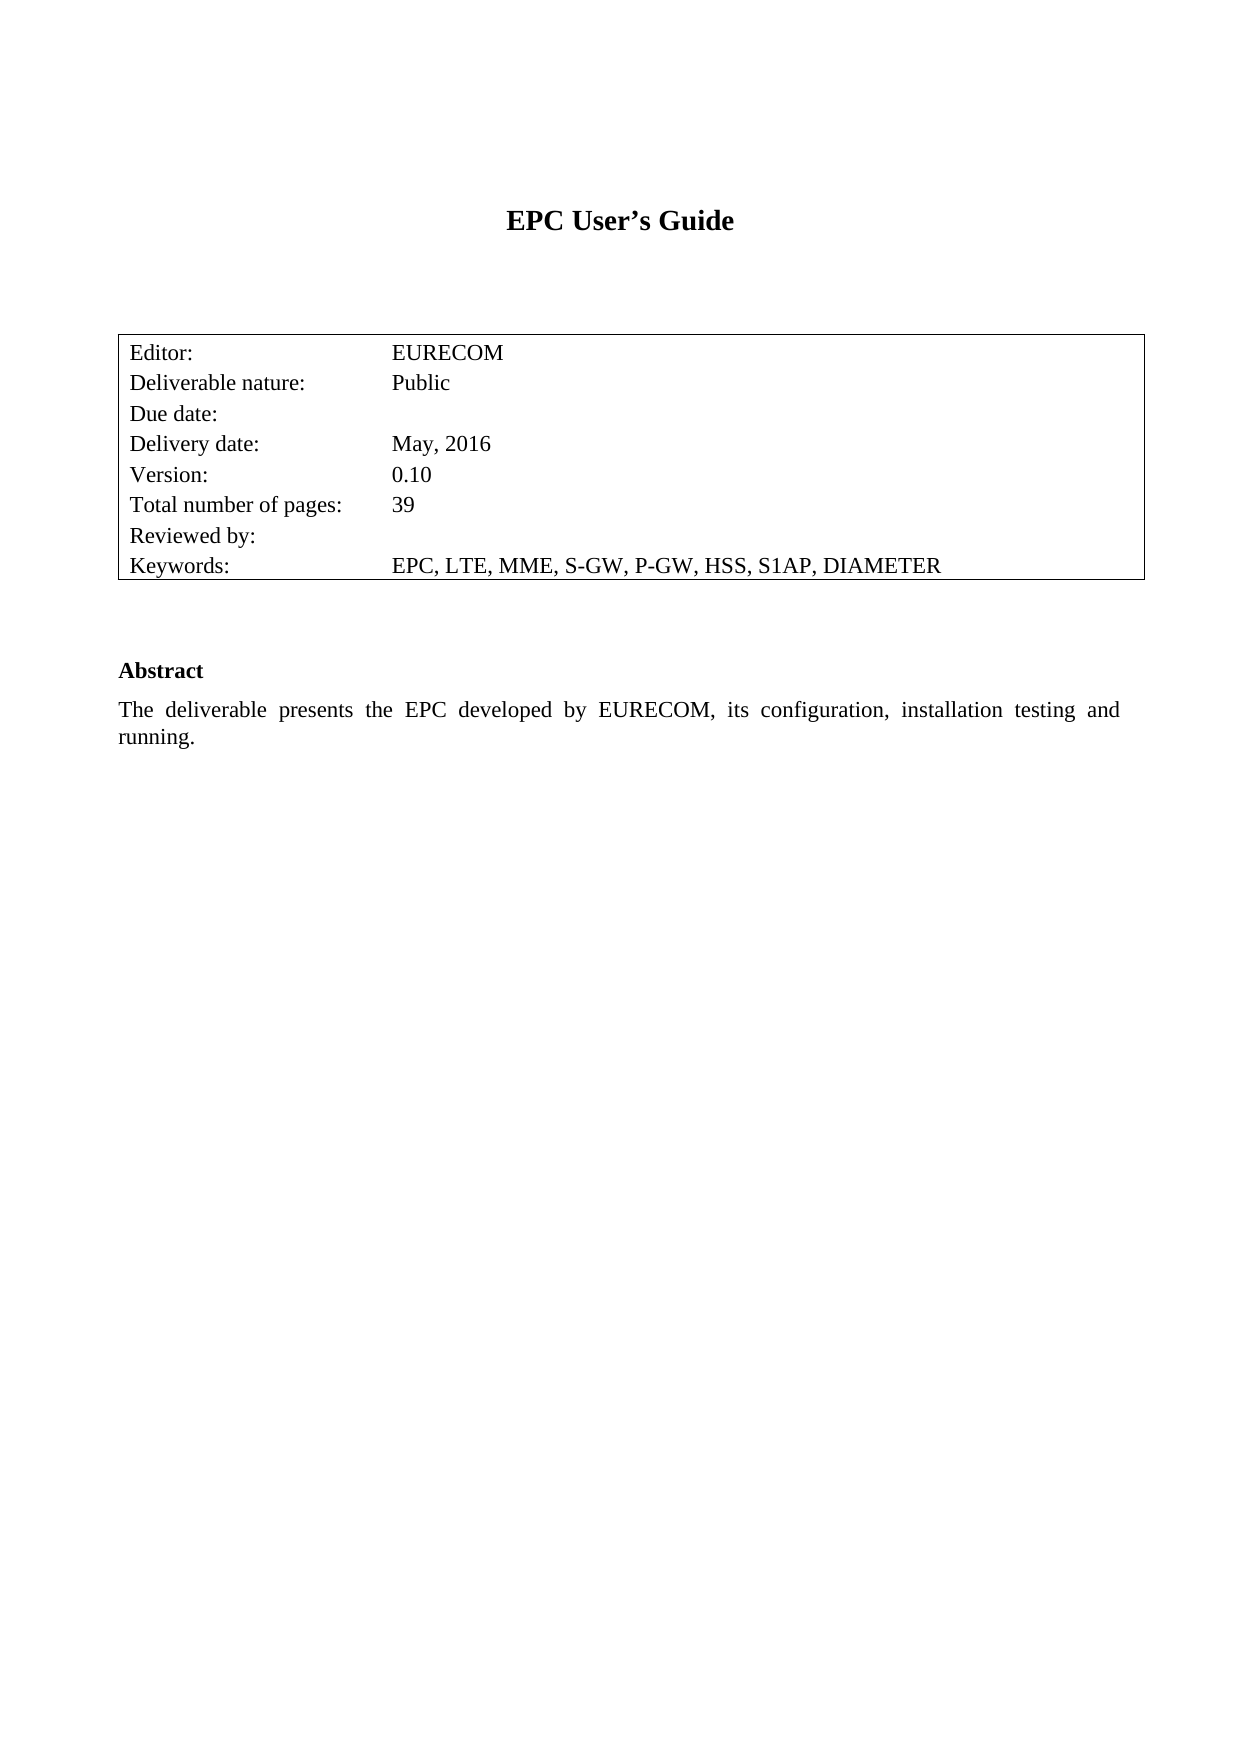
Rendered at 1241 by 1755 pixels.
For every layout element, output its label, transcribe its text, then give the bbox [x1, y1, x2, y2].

table_header EURECOM [380, 335, 1144, 365]
table_cell EPC, LTE, MME, S-GW, P-GW, HSS, S1AP, DIAMETER [380, 548, 1144, 579]
table_cell 0.10 [380, 457, 1144, 487]
table_cell Reviewed by: [119, 518, 380, 548]
table_cell Due date: [119, 396, 380, 426]
table_cell Total number of pages: [119, 487, 380, 518]
table_header Editor: [119, 335, 380, 365]
text EPC User’s Guide [118, 203, 1122, 236]
table_cell Delivery date: [119, 426, 380, 457]
text Abstract [118, 658, 1122, 684]
table_cell Deliverable nature: [119, 365, 380, 396]
table_cell Version: [119, 457, 380, 487]
table_cell [380, 518, 1144, 548]
table_cell Keywords: [119, 548, 380, 579]
table_cell 39 [380, 487, 1144, 518]
table_cell May, 2016 [380, 426, 1144, 457]
text The deliverable presents the EPC developed by EURECOM, its configuration, installation testing and running. [118, 696, 1122, 749]
table_cell [380, 396, 1144, 426]
table_cell Public [380, 365, 1144, 396]
